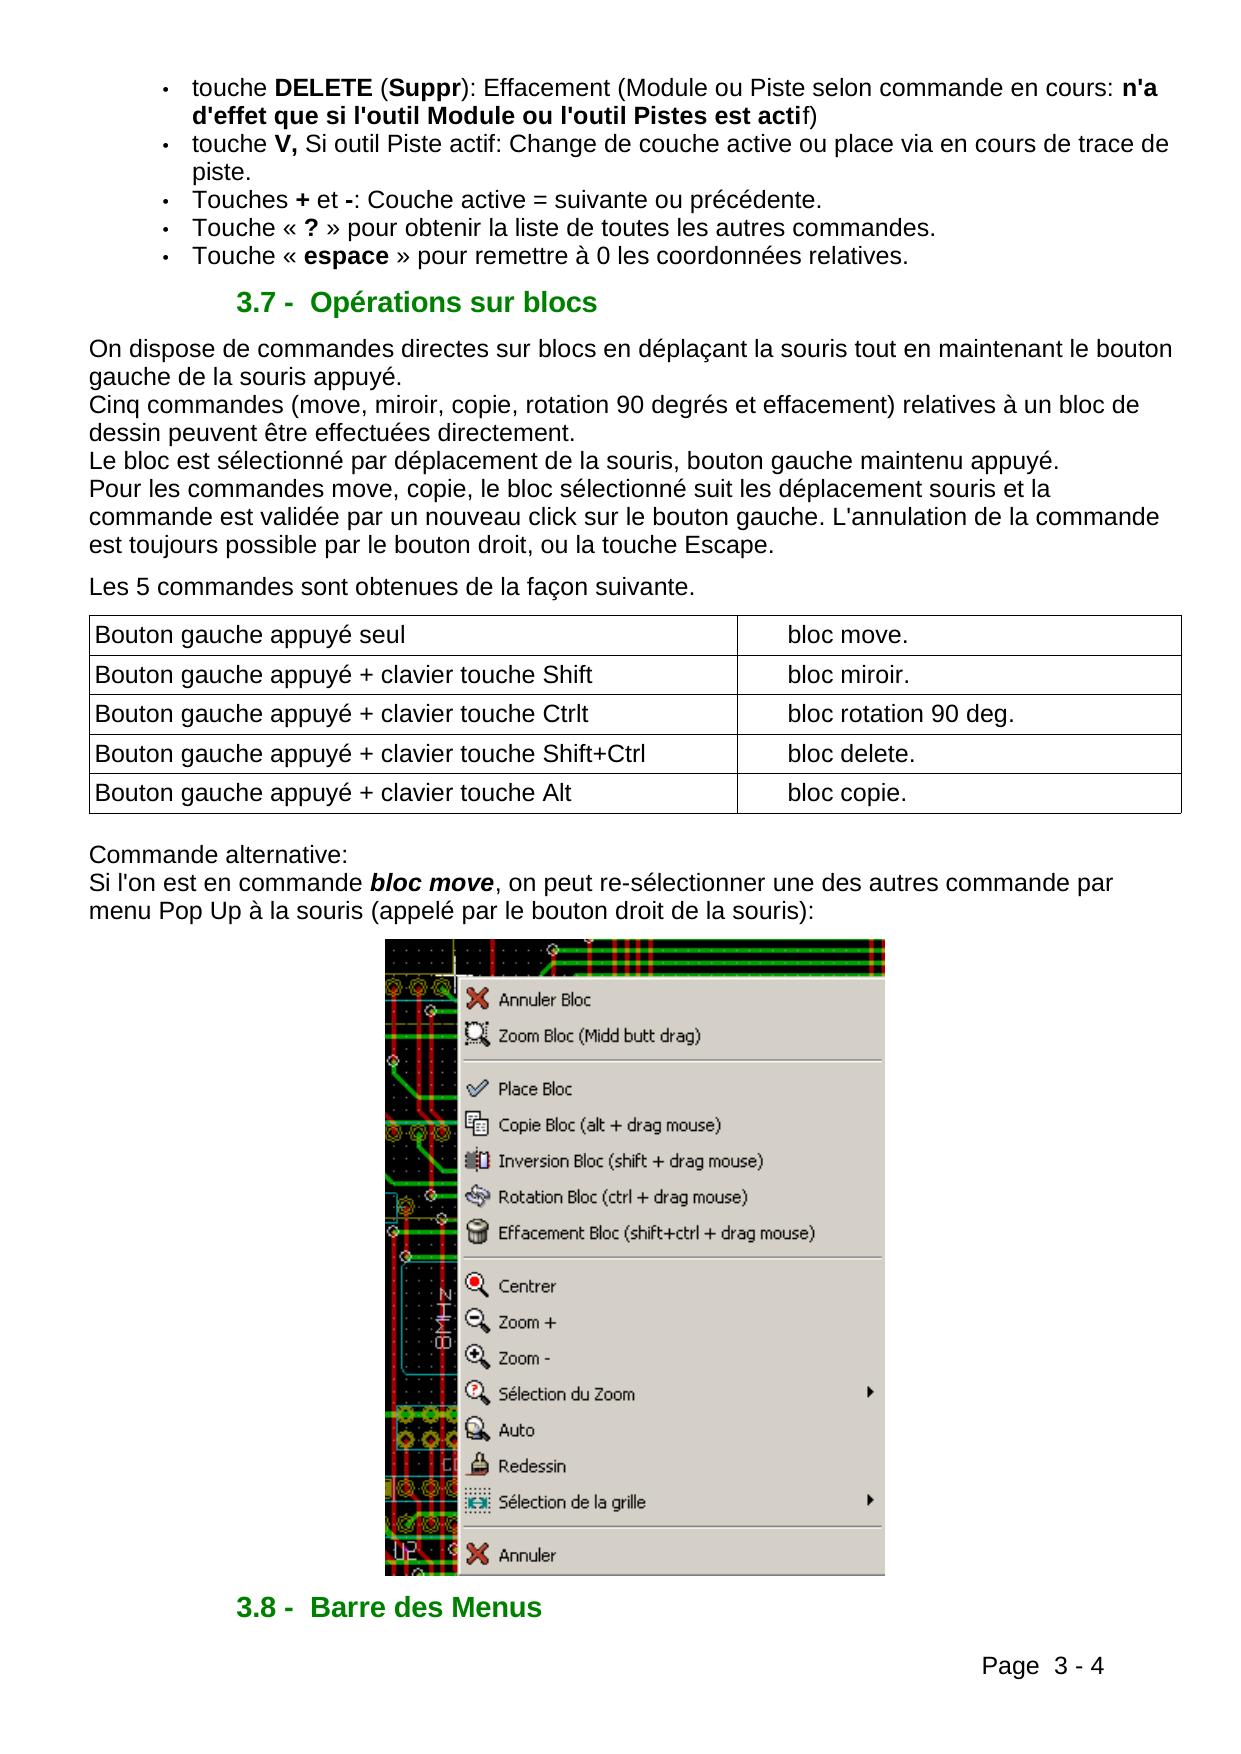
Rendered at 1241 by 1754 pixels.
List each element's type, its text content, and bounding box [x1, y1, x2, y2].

list Touches + et -: Couche active = suivante ou précédente. [162, 186, 1181, 214]
table_cell bloc copie. [738, 774, 1181, 813]
table_cell bloc delete. [738, 735, 1181, 773]
text Le bloc est sélectionné par déplacement de la souris, bouton gauche maintenu appuyé. [88, 447, 1181, 475]
table_cell Bouton gauche appuyé + clavier touche Shift+Ctrl [90, 735, 737, 773]
text Les 5 commandes sont obtenues de la façon suivante. [88, 573, 1181, 601]
table_cell Bouton gauche appuyé + clavier touche Shift [90, 656, 737, 694]
picture [385, 939, 885, 1576]
list Touche « ? » pour obtenir la liste de toutes les autres commandes. [162, 214, 1181, 242]
list Touche « espace » pour remettre à 0 les coordonnées relatives. [162, 242, 1181, 270]
table_cell bloc rotation 90 deg. [738, 695, 1181, 734]
table_cell bloc miroir. [738, 656, 1181, 694]
text On dispose de commandes directes sur blocs en déplaçant la souris tout en maintenant le bouton gauche de la souris appuyé. [88, 335, 1181, 391]
table_cell Bouton gauche appuyé + clavier touche Ctrlt [90, 695, 737, 734]
table_header bloc move. [738, 616, 1181, 655]
text Cinq commandes (move, miroir, copie, rotation 90 degrés et effacement) relatives à un bloc de dessin peuvent être effectuées directement. [88, 391, 1181, 447]
table_header Bouton gauche appuyé seul [90, 616, 737, 655]
list touche V, Si outil Piste actif: Change de couche active ou place via en cours de trace de piste. [162, 130, 1181, 186]
text Si l'on est en commande bloc move, on peut re-sélectionner une des autres commande par menu Pop Up à la souris (appelé par le bouton droit de la souris): [88, 869, 1181, 925]
table_cell Bouton gauche appuyé + clavier touche Alt [90, 774, 737, 813]
subtitle Barre des Menus [162, 1591, 1181, 1624]
text Pour les commandes move, copie, le bloc sélectionné suit les déplacement souris et la commande est validée par un nouveau click sur le bouton gauche. L'annulation de la commande est toujours possible par le bouton droit, ou la touche Escape. [88, 475, 1181, 559]
text Commande alternative: [88, 841, 1181, 869]
subtitle Opérations sur blocs [162, 286, 1181, 319]
list touche DELETE (Suppr): Effacement (Module ou Piste selon commande en cours: n'a d'effet que si l'outil Module ou l'outil Pistes est actif) [162, 74, 1181, 130]
